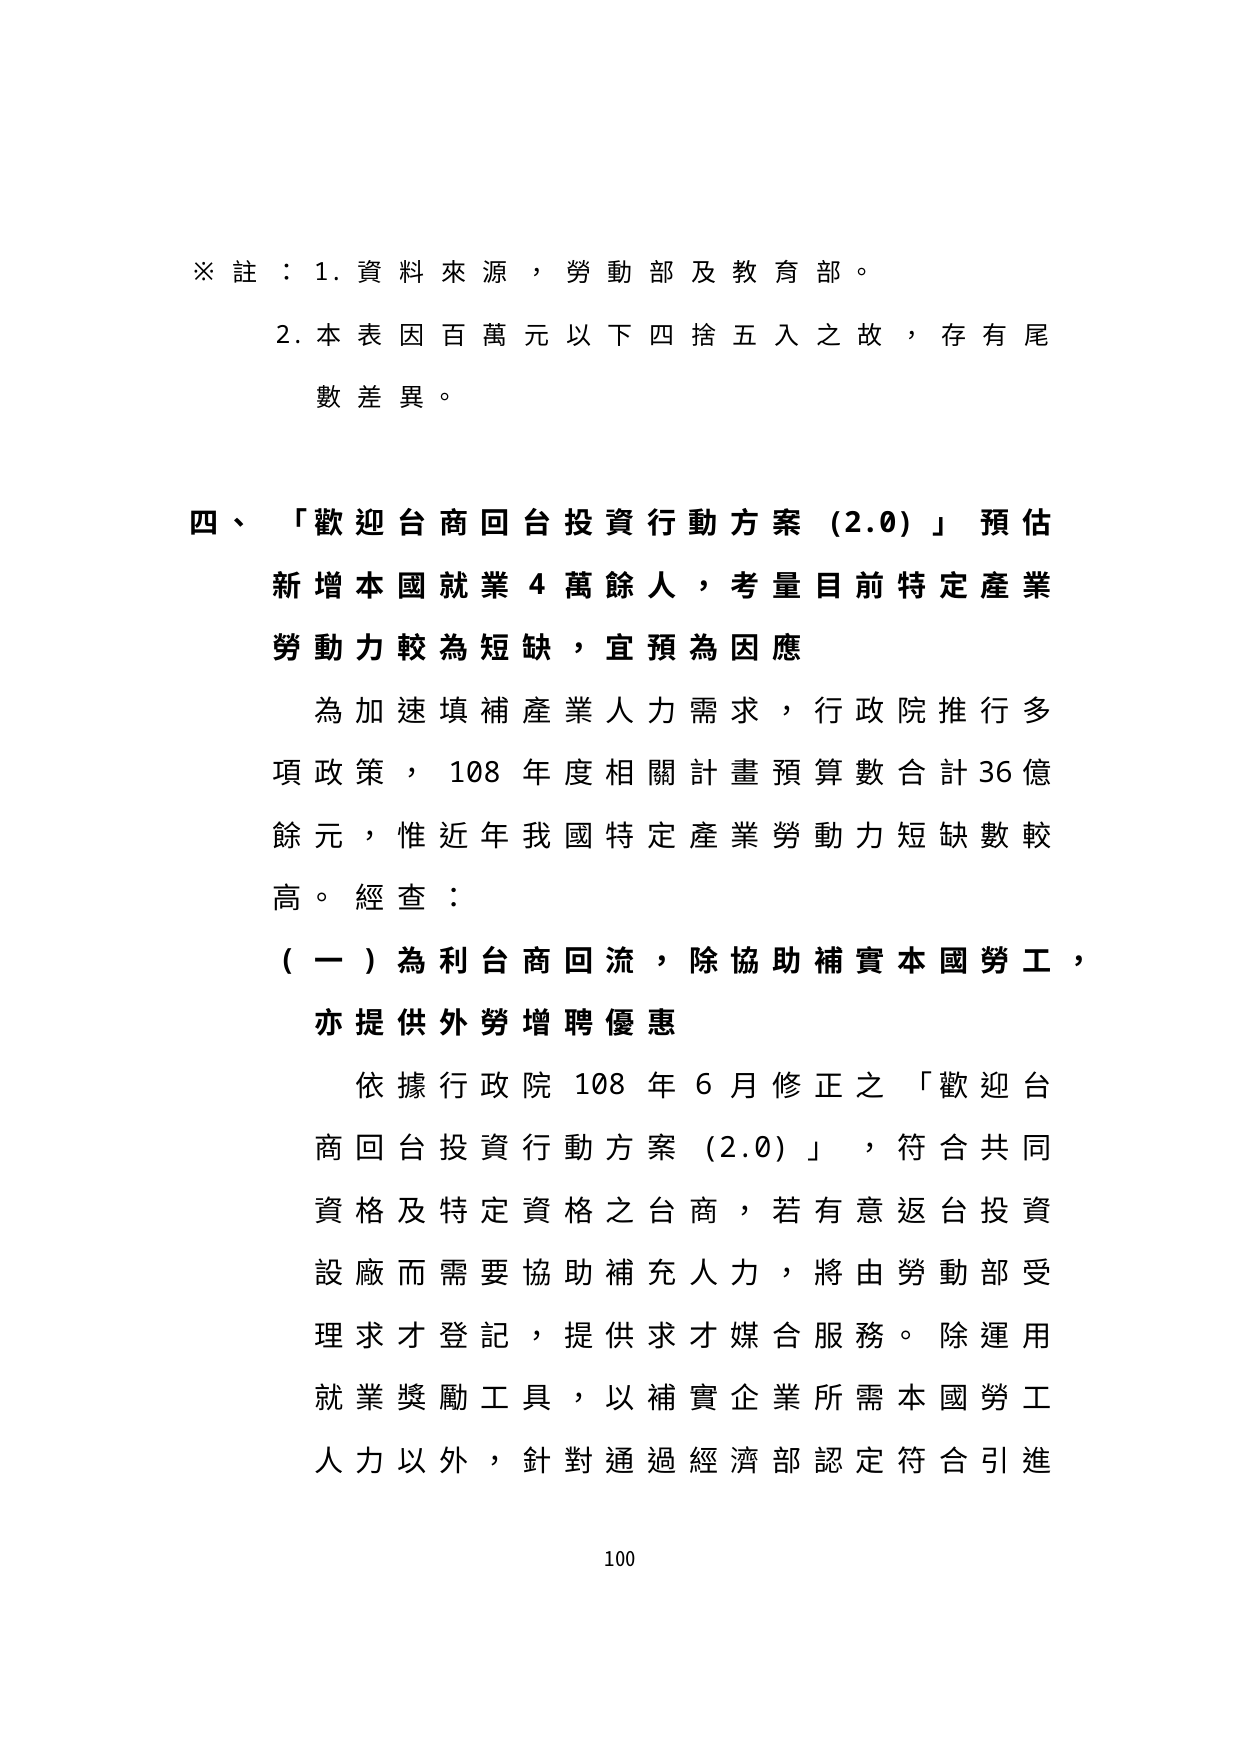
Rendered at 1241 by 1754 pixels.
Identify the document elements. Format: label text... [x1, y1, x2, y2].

text ※註：1.資料來源，勞動部及教育部。 [183, 229, 1058, 292]
text 依據行政院108年6月修正之「歡迎台商回台投資行動方案(2.0)」，符合共同資格及特定資格之台商，若有意返台投資設廠而需要協助補充人力，將由勞動部受理求才登記，提供求才媒合服務。除運用就業獎勵工具，以補實企業所需本國勞工人力以外，針對通過經濟部認定符合引進 [271, 1042, 1058, 1479]
text 四、「歡迎台商回台投資行動方案(2.0)」預估新增本國就業4萬餘人，考量目前特定產業勞動力較為短缺，宜預為因應 [183, 479, 1058, 667]
text (一)為利台商回流，除協助補實本國勞工，亦提供外勞增聘優惠 [242, 917, 1058, 1042]
text 為加速填補產業人力需求，行政院推行多項政策，108年度相關計畫預算數合計36億餘元，惟近年我國特定產業勞動力短缺數較高。經查： [242, 667, 1058, 917]
text 2.本表因百萬元以下四捨五入之故，存有尾數差異。 [183, 292, 1058, 417]
